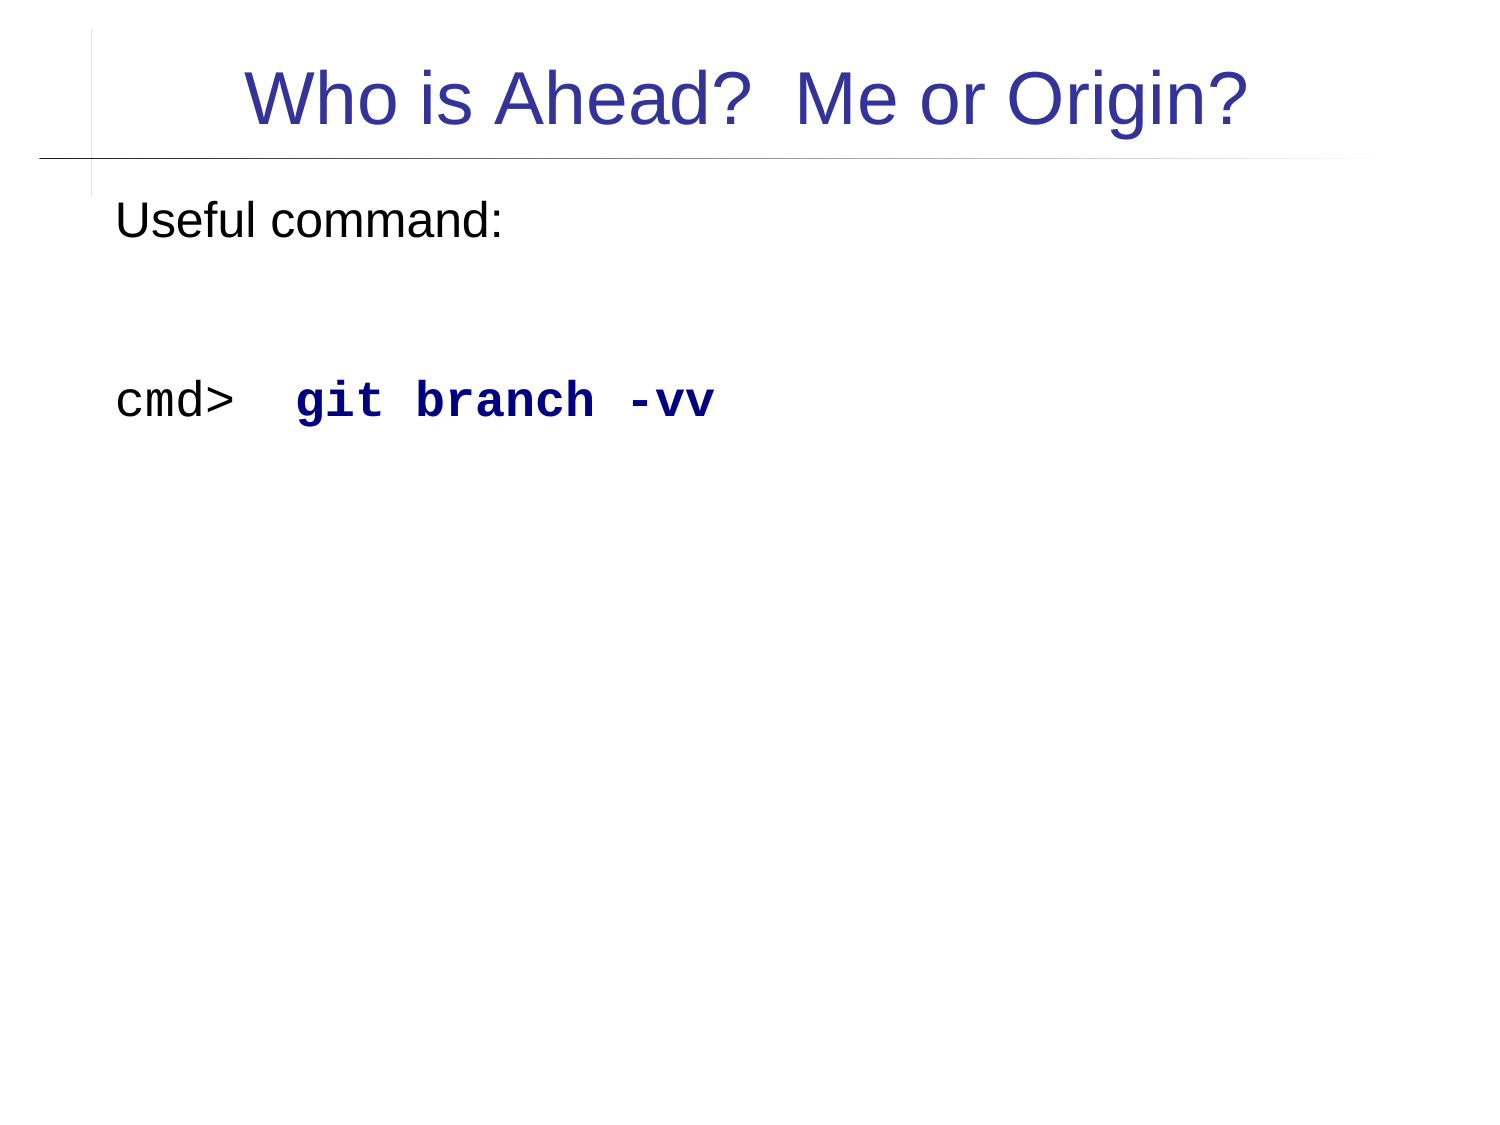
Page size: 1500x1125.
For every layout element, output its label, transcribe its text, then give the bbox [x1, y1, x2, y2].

title Who is Ahead? Me or Origin? [100, 41, 1394, 148]
list Useful command: cmd> git branch -vv [100, 179, 1394, 1051]
